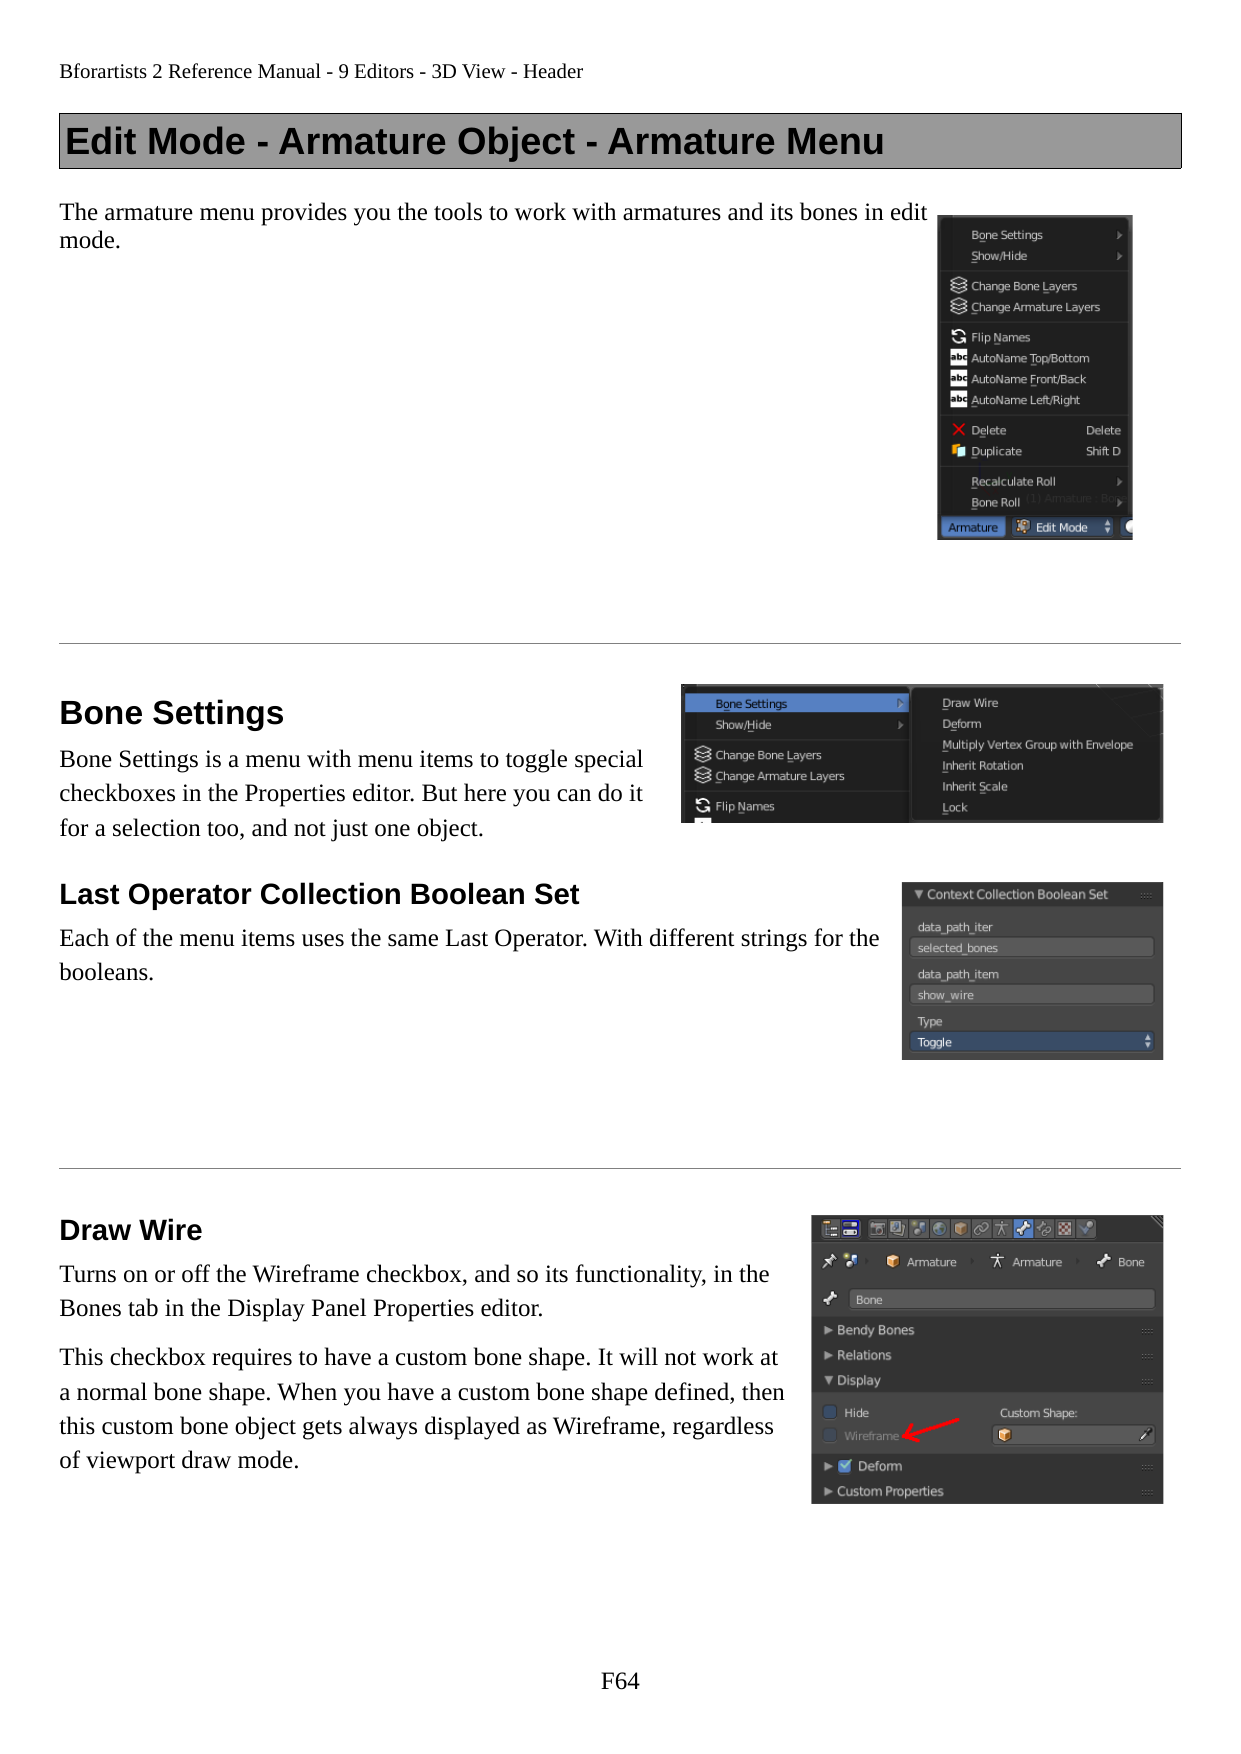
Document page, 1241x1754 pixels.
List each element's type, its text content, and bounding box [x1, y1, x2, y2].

picture [811, 1215, 1164, 1504]
subtitle Draw Wire [59, 1212, 1181, 1246]
text This checkbox requires to have a custom bone shape. It will not work at a normal bone shape. When you have a custom bone shape defined, then this custom bone object gets always displayed as Wireframe, regardless of viewport draw mode. [59, 1342, 811, 1474]
subtitle Bone Settings [59, 693, 681, 732]
text Turns on or off the Wireframe checkbox, and so its functionality, in the Bones tab in the Display Panel Properties editor. [59, 1259, 811, 1322]
subtitle [1164, 693, 1181, 732]
subtitle Last Operator Collection Boolean Set [59, 877, 1181, 910]
text Bone Settings is a menu with menu items to toggle special checkboxes in the Properties editor. But here you can do it for a selection too, and not just one object. [59, 744, 1181, 842]
picture [901, 882, 1164, 1060]
picture [681, 684, 1164, 823]
picture [937, 215, 1133, 540]
text Each of the menu items uses the same Last Operator. With different strings for the booleans. [59, 923, 901, 986]
text The armature menu provides you the tools to work with armatures and its bones in edit mode. [59, 197, 1181, 254]
table_header Edit Mode - Armature Object - Armature Menu [60, 114, 1181, 168]
